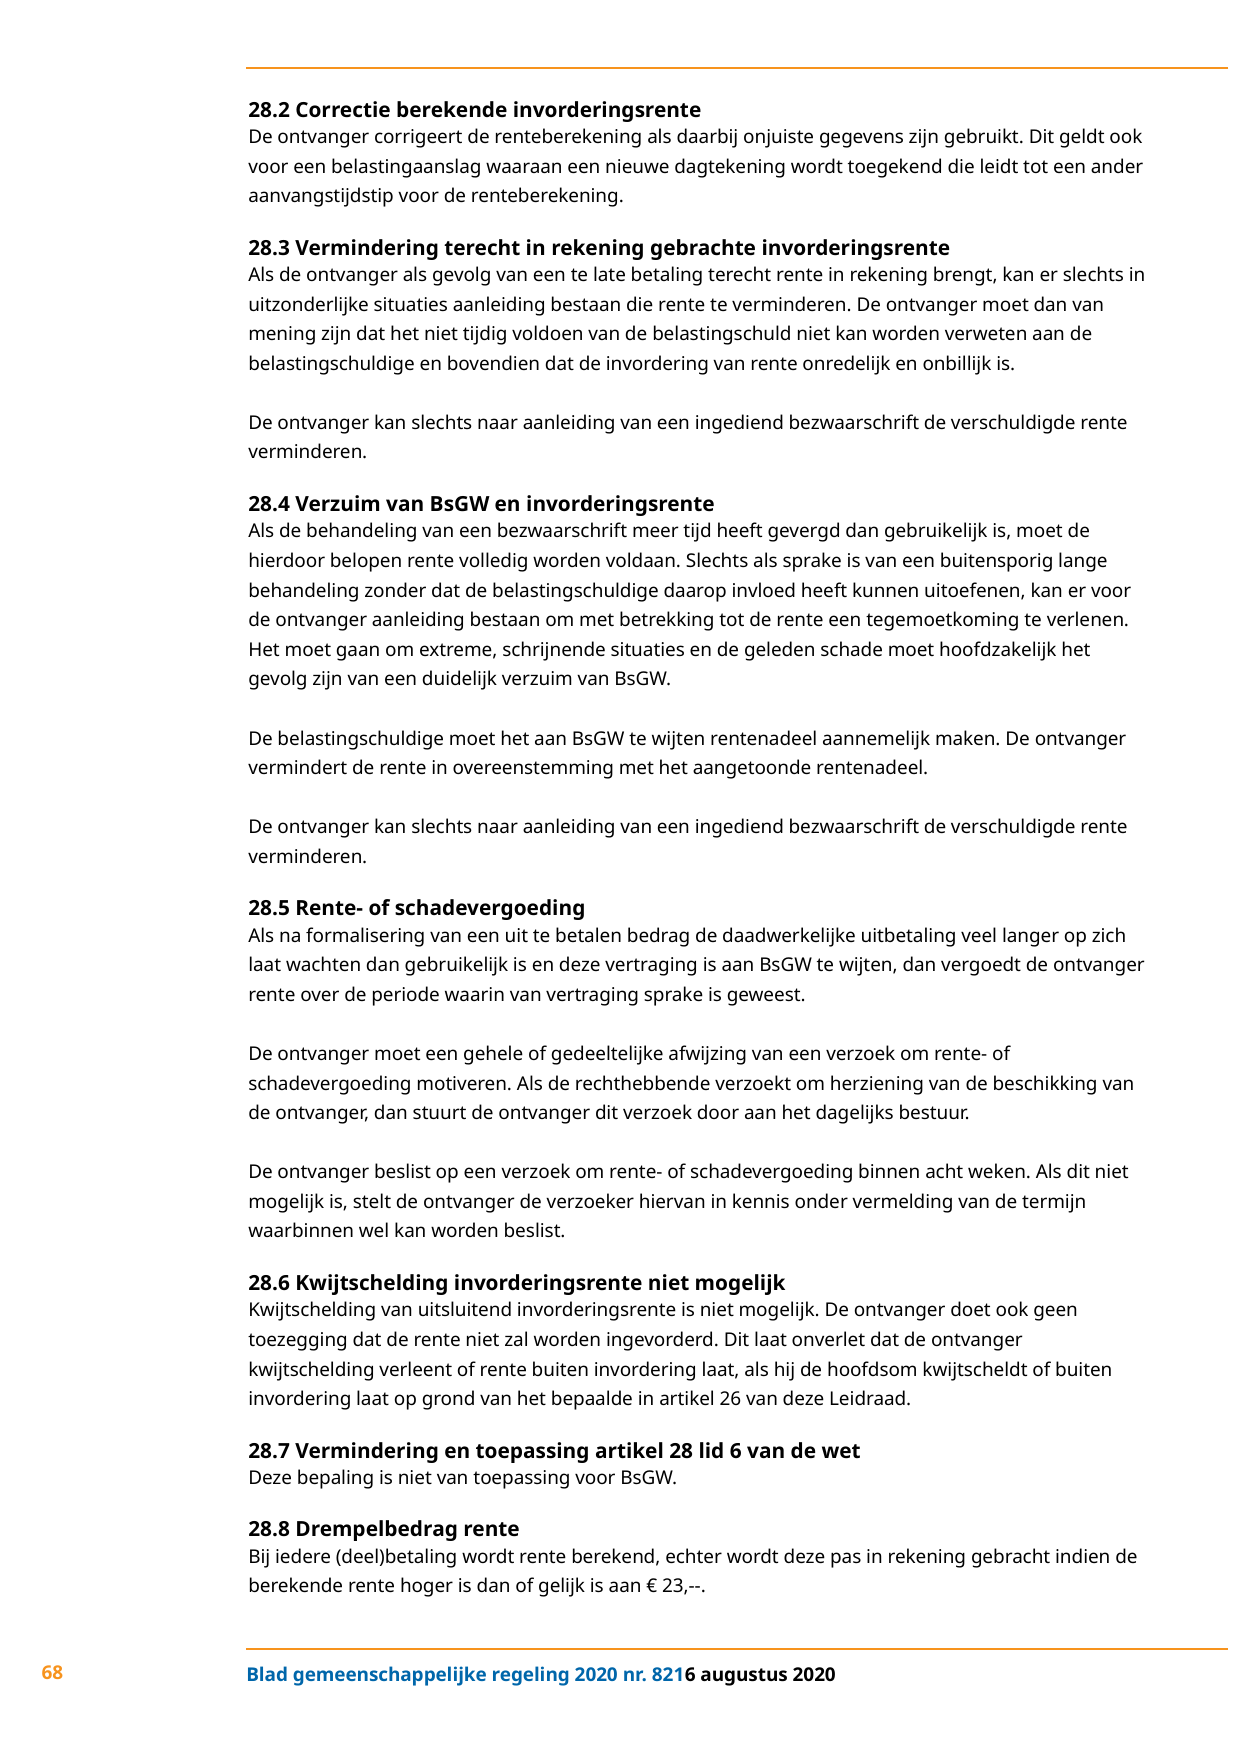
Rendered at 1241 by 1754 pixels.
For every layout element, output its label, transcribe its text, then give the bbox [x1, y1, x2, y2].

text Kwijtschelding van uitsluitend invorderingsrente is niet mogelijk. De ontvanger doet ook geen toezegging dat de rente niet zal worden ingevorderd. Dit laat onverlet dat de ontvanger kwijtschelding verleent of rente buiten invordering laat, als hij de hoofdsom kwijtscheldt of buiten invordering laat op grond van het bepaalde in artikel 26 van deze Leidraad. [248, 1297, 1152, 1411]
text 28.8 Drempelbedrag rente [248, 1514, 1152, 1543]
text 28.5 Rente- of schadevergoeding [248, 893, 1152, 922]
text 28.3 Vermindering terecht in rekening gebrachte invorderingsrente [248, 233, 1152, 261]
text De ontvanger corrigeert de renteberekening als daarbij onjuiste gegevens zijn gebruikt. Dit geldt ook voor een belastingaanslag waaraan een nieuwe dagtekening wordt toegekend die leidt tot een ander aanvangstijdstip voor de renteberekening. [248, 123, 1152, 208]
text De ontvanger kan slechts naar aanleiding van een ingediend bezwaarschrift de verschuldigde rente verminderen. [248, 813, 1152, 869]
picture [41, 47, 231, 172]
text 28.7 Vermindering en toepassing artikel 28 lid 6 van de wet [248, 1436, 1152, 1464]
text Als de ontvanger als gevolg van een te late betaling terecht rente in rekening brengt, kan er slechts in uitzonderlijke situaties aanleiding bestaan die rente te verminderen. De ontvanger moet dan van mening zijn dat het niet tijdig voldoen van de belastingschuld niet kan worden verweten aan de belastingschuldige en bovendien dat de invordering van rente onredelijk en onbillijk is. [248, 261, 1152, 376]
text De ontvanger beslist op een verzoek om rente- of schadevergoeding binnen acht weken. Als dit niet mogelijk is, stelt de ontvanger de verzoeker hiervan in kennis onder vermelding van de termijn waarbinnen wel kan worden beslist. [248, 1158, 1152, 1243]
text De ontvanger moet een gehele of gedeeltelijke afwijzing van een verzoek om rente- of schadevergoeding motiveren. Als de rechthebbende verzoekt om herziening van de beschikking van de ontvanger, dan stuurt de ontvanger dit verzoek door aan het dagelijks bestuur. [248, 1040, 1152, 1125]
text 28.6 Kwijtschelding invorderingsrente niet mogelijk [248, 1268, 1152, 1297]
text Als na formalisering van een uit te betalen bedrag de daadwerkelijke uitbetaling veel langer op zich laat wachten dan gebruikelijk is en deze vertraging is aan BsGW te wijten, dan vergoedt de ontvanger rente over de periode waarin van vertraging sprake is geweest. [248, 922, 1152, 1007]
text 28.2 Correctie berekende invorderingsrente [248, 95, 1152, 123]
text Deze bepaling is niet van toepassing voor BsGW. [248, 1464, 1152, 1490]
text 28.4 Verzuim van BsGW en invorderingsrente [248, 489, 1152, 518]
text De belastingschuldige moet het aan BsGW te wijten rentenadeel aannemelijk maken. De ontvanger vermindert de rente in overeenstemming met het aangetoonde rentenadeel. [248, 725, 1152, 780]
text De ontvanger kan slechts naar aanleiding van een ingediend bezwaarschrift de verschuldigde rente verminderen. [248, 409, 1152, 464]
text Als de behandeling van een bezwaarschrift meer tijd heeft gevergd dan gebruikelijk is, moet de hierdoor belopen rente volledig worden voldaan. Slechts als sprake is van een buitensporig lange behandeling zonder dat de belastingschuldige daarop invloed heeft kunnen uitoefenen, kan er voor de ontvanger aanleiding bestaan om met betrekking tot de rente een tegemoetkoming te verlenen. Het moet gaan om extreme, schrijnende situaties en de geleden schade moet hoofdzakelijk het gevolg zijn van een duidelijk verzuim van BsGW. [248, 518, 1152, 691]
text Bij iedere (deel)betaling wordt rente berekend, echter wordt deze pas in rekening gebracht indien de berekende rente hoger is dan of gelijk is aan € 23,--. [248, 1543, 1152, 1598]
